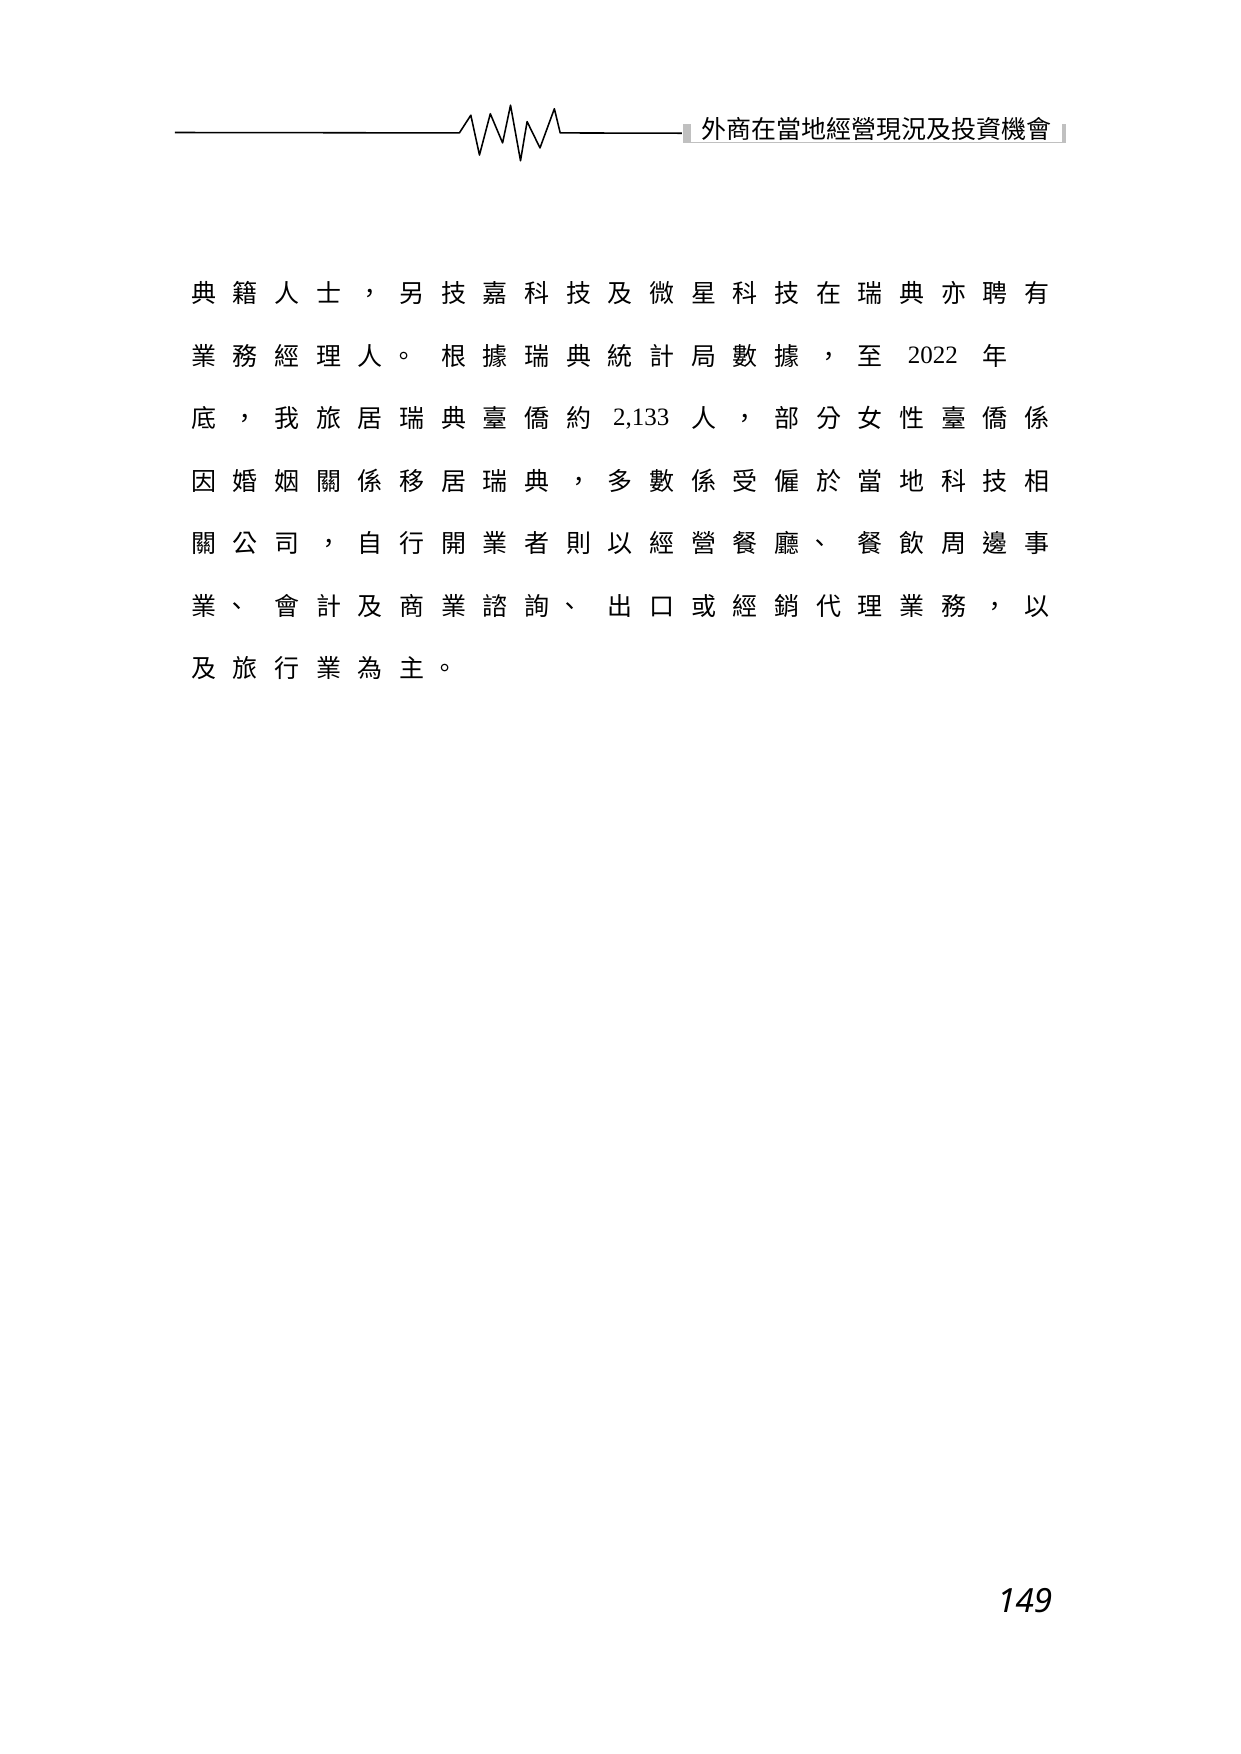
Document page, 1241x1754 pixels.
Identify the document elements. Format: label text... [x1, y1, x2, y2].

text 典籍人士，另技嘉科技及微星科技在瑞典亦聘有業務經理人。根據瑞典統計局數據，至2022年底，我旅居瑞典臺僑約2,133人，部分女性臺僑係因婚姻關係移居瑞典，多數係受僱於當地科技相關公司，自行開業者則以經營餐廳、餐飲周邊事業、會計及商業諮詢、出口或經銷代理業務，以及旅行業為主。 [183, 250, 1058, 688]
